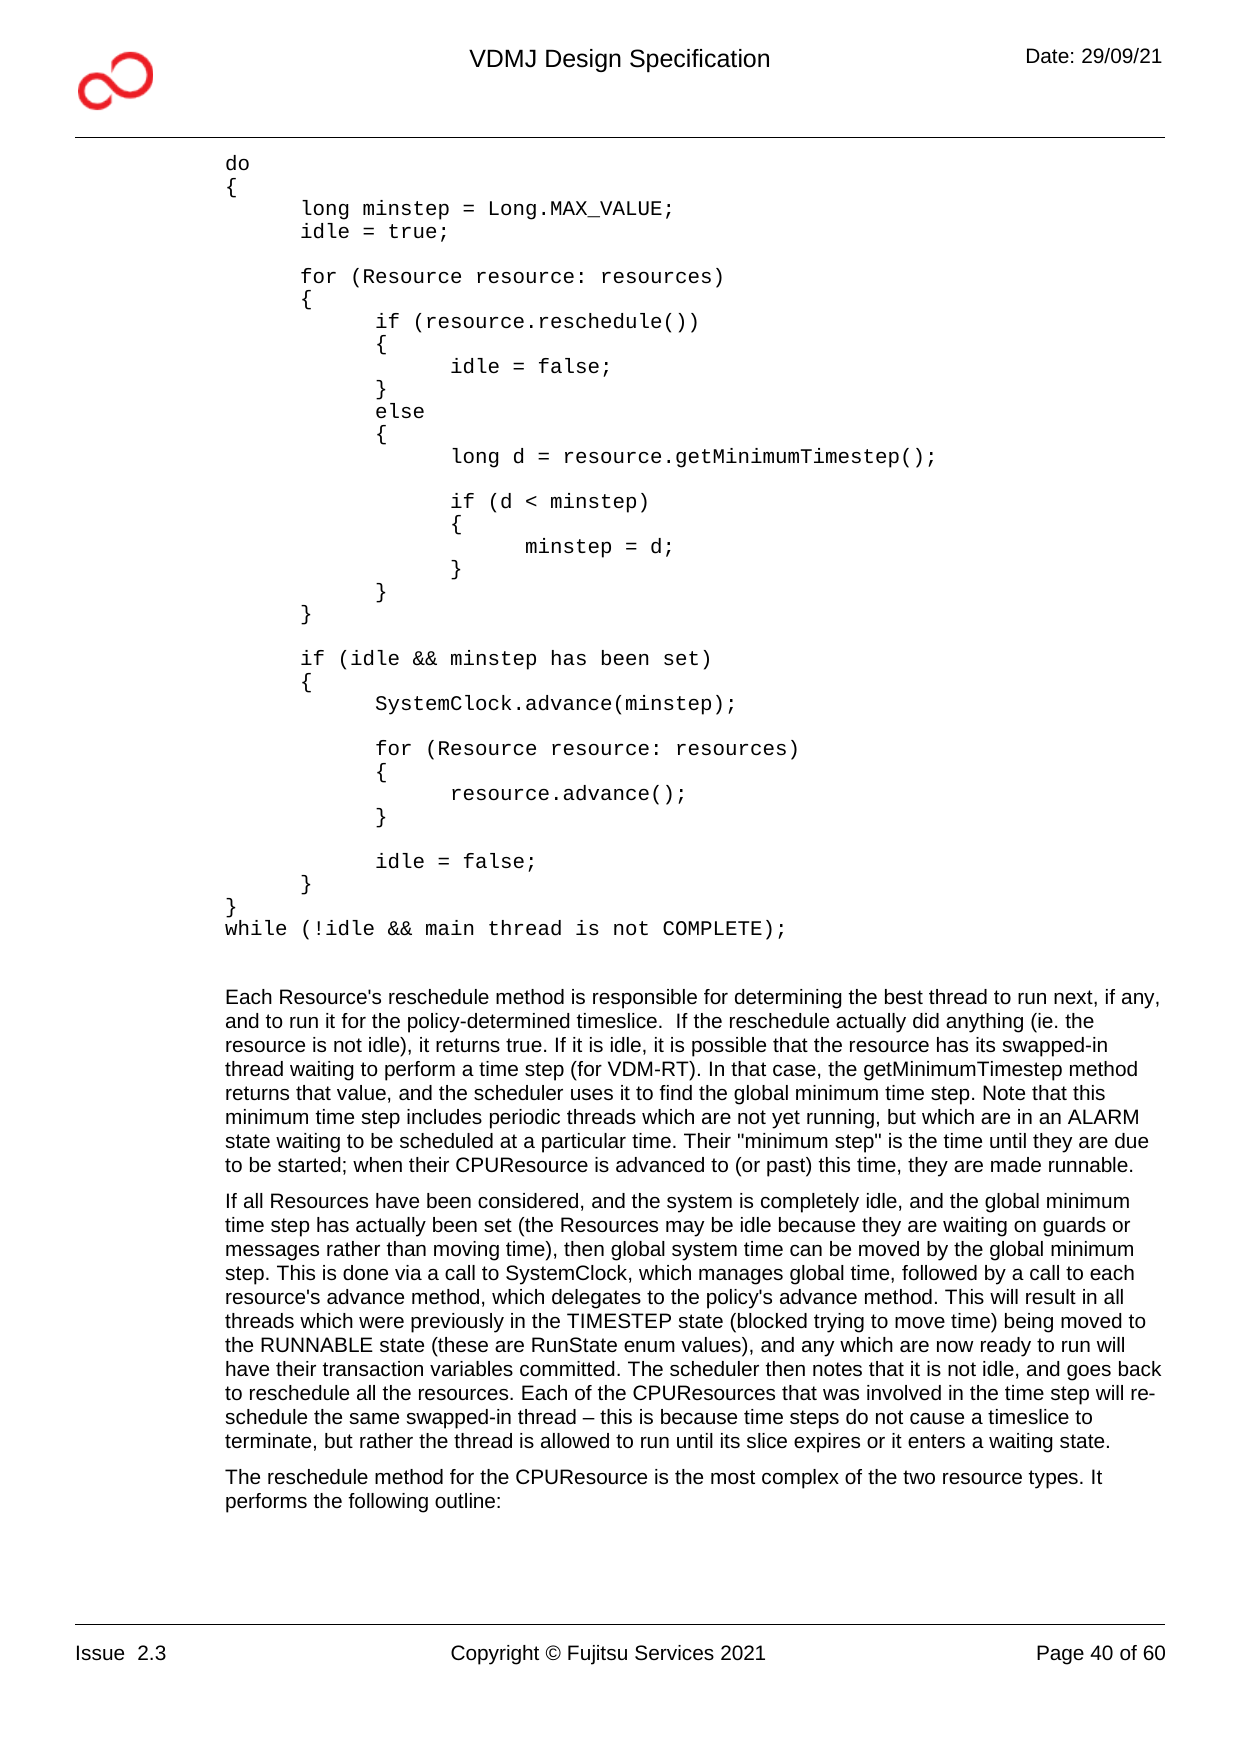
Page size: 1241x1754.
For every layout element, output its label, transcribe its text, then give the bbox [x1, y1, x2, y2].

text idle = true; [225, 220, 1165, 243]
text do [225, 153, 1165, 175]
text } [225, 895, 1165, 918]
text { [225, 670, 1165, 693]
text { [225, 333, 1165, 355]
text } [225, 378, 1165, 400]
text idle = false; [225, 850, 1165, 873]
text If all Resources have been considered, and the system is completely idle, and the global minimum time step has actually been set (the Resources may be idle because they are waiting on guards or messages rather than moving time), then global system time can be moved by the global minimum step. This is done via a call to SystemClock, which manages global time, followed by a call to each resource's advance method, which delegates to the policy's advance method. This will result in all threads which were previously in the TIMESTEP state (blocked trying to move time) being moved to the RUNNABLE state (these are RunState enum values), and any which are now ready to run will have their transaction variables committed. The scheduler then notes that it is not idle, and goes back to reschedule all the resources. Each of the CPUResources that was involved in the time step will re-schedule the same swapped-in thread – this is because time steps do not cause a timeslice to terminate, but rather the thread is allowed to run until its slice expires or it enters a waiting state. [225, 1189, 1165, 1453]
text { [225, 288, 1165, 310]
text if (resource.reschedule()) [225, 310, 1165, 333]
text { [225, 175, 1165, 198]
text { [225, 760, 1165, 783]
text for (Resource resource: resources) [225, 738, 1165, 760]
text while (!idle && main thread is not COMPLETE); [225, 918, 1165, 940]
text for (Resource resource: resources) [225, 265, 1165, 288]
text } [225, 805, 1165, 828]
text { [225, 513, 1165, 535]
text resource.advance(); [225, 783, 1165, 805]
text if (idle && minstep has been set) [225, 648, 1165, 670]
text The reschedule method for the CPUResource is the most complex of the two resource types. It performs the following outline: [225, 1466, 1165, 1513]
text { [225, 423, 1165, 445]
text } [225, 603, 1165, 625]
text if (d < minstep) [225, 490, 1165, 513]
text } [225, 873, 1165, 895]
text long d = resource.getMinimumTimestep(); [225, 445, 1165, 468]
text long minstep = Long.MAX_VALUE; [225, 198, 1165, 220]
text } [225, 558, 1165, 580]
picture [78, 44, 153, 120]
text else [225, 400, 1165, 423]
text SystemClock.advance(minstep); [225, 693, 1165, 715]
text idle = false; [225, 355, 1165, 378]
text Each Resource's reschedule method is responsible for determining the best thread to run next, if any, and to run it for the policy-determined timeslice. If the reschedule actually did anything (ie. the resource is not idle), it returns true. If it is idle, it is possible that the resource has its swapped-in thread waiting to perform a time step (for VDM-RT). In that case, the getMinimumTimestep method returns that value, and the scheduler uses it to find the global minimum time step. Note that this minimum time step includes periodic threads which are not yet running, but which are in an ALARM state waiting to be scheduled at a particular time. Their "minimum step" is the time until they are due to be started; when their CPUResource is advanced to (or past) this time, they are made runnable. [225, 985, 1165, 1177]
text minstep = d; [225, 535, 1165, 558]
text } [225, 580, 1165, 603]
